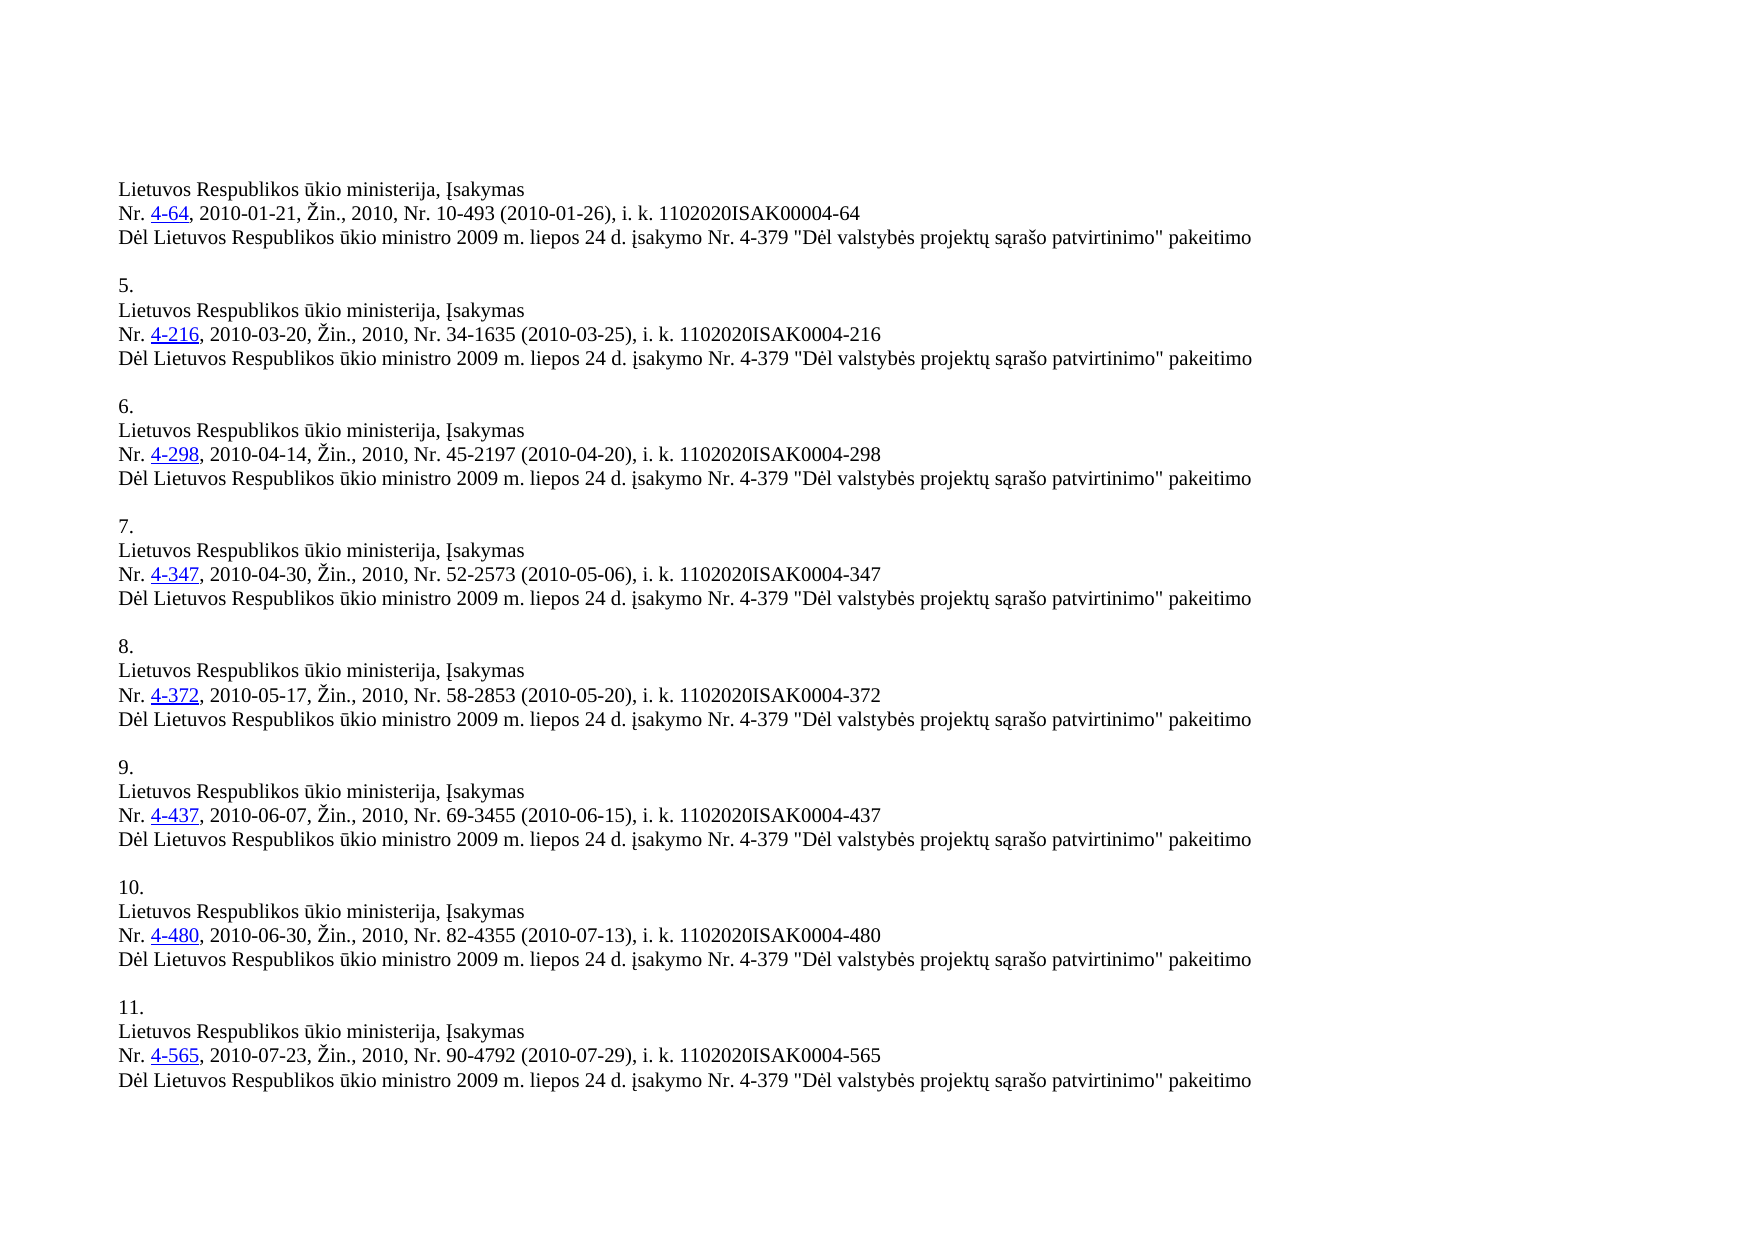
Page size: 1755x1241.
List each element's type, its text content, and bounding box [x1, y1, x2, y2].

text Nr. 4-480, 2010-06-30, Žin., 2010, Nr. 82-4355 (2010-07-13), i. k. 1102020ISAK0004-480 [118, 923, 1636, 947]
text Nr. 4-347, 2010-04-30, Žin., 2010, Nr. 52-2573 (2010-05-06), i. k. 1102020ISAK0004-347 [118, 562, 1636, 586]
text Lietuvos Respublikos ūkio ministerija, Įsakymas [118, 658, 1636, 682]
text 6. [118, 394, 1636, 418]
text Lietuvos Respublikos ūkio ministerija, Įsakymas [118, 899, 1636, 923]
text Dėl Lietuvos Respublikos ūkio ministro 2009 m. liepos 24 d. įsakymo Nr. 4-379 "Dėl valstybės projektų sąrašo patvirtinimo" pakeitimo [118, 1067, 1636, 1092]
text Dėl Lietuvos Respublikos ūkio ministro 2009 m. liepos 24 d. įsakymo Nr. 4-379 "Dėl valstybės projektų sąrašo patvirtinimo" pakeitimo [118, 827, 1636, 851]
text Dėl Lietuvos Respublikos ūkio ministro 2009 m. liepos 24 d. įsakymo Nr. 4-379 "Dėl valstybės projektų sąrašo patvirtinimo" pakeitimo [118, 466, 1636, 490]
text 11. [118, 995, 1636, 1019]
text Lietuvos Respublikos ūkio ministerija, Įsakymas [118, 1019, 1636, 1043]
text 8. [118, 634, 1636, 658]
text 7. [118, 514, 1636, 538]
text Nr. 4-298, 2010-04-14, Žin., 2010, Nr. 45-2197 (2010-04-20), i. k. 1102020ISAK0004-298 [118, 442, 1636, 466]
text Nr. 4-565, 2010-07-23, Žin., 2010, Nr. 90-4792 (2010-07-29), i. k. 1102020ISAK0004-565 [118, 1043, 1636, 1067]
text Dėl Lietuvos Respublikos ūkio ministro 2009 m. liepos 24 d. įsakymo Nr. 4-379 "Dėl valstybės projektų sąrašo patvirtinimo" pakeitimo [118, 707, 1636, 731]
text Lietuvos Respublikos ūkio ministerija, Įsakymas [118, 538, 1636, 562]
text Lietuvos Respublikos ūkio ministerija, Įsakymas [118, 779, 1636, 803]
text Nr. 4-64, 2010-01-21, Žin., 2010, Nr. 10-493 (2010-01-26), i. k. 1102020ISAK00004-64 [118, 201, 1636, 225]
text 5. [118, 273, 1636, 297]
text Dėl Lietuvos Respublikos ūkio ministro 2009 m. liepos 24 d. įsakymo Nr. 4-379 "Dėl valstybės projektų sąrašo patvirtinimo" pakeitimo [118, 225, 1636, 249]
text 9. [118, 755, 1636, 779]
text Lietuvos Respublikos ūkio ministerija, Įsakymas [118, 418, 1636, 442]
text Nr. 4-216, 2010-03-20, Žin., 2010, Nr. 34-1635 (2010-03-25), i. k. 1102020ISAK0004-216 [118, 322, 1636, 346]
text 10. [118, 875, 1636, 899]
text Dėl Lietuvos Respublikos ūkio ministro 2009 m. liepos 24 d. įsakymo Nr. 4-379 "Dėl valstybės projektų sąrašo patvirtinimo" pakeitimo [118, 586, 1636, 610]
text Dėl Lietuvos Respublikos ūkio ministro 2009 m. liepos 24 d. įsakymo Nr. 4-379 "Dėl valstybės projektų sąrašo patvirtinimo" pakeitimo [118, 346, 1636, 370]
text Nr. 4-372, 2010-05-17, Žin., 2010, Nr. 58-2853 (2010-05-20), i. k. 1102020ISAK0004-372 [118, 682, 1636, 707]
text Lietuvos Respublikos ūkio ministerija, Įsakymas [118, 297, 1636, 322]
text Nr. 4-437, 2010-06-07, Žin., 2010, Nr. 69-3455 (2010-06-15), i. k. 1102020ISAK0004-437 [118, 803, 1636, 827]
text Lietuvos Respublikos ūkio ministerija, Įsakymas [118, 177, 1636, 201]
text Dėl Lietuvos Respublikos ūkio ministro 2009 m. liepos 24 d. įsakymo Nr. 4-379 "Dėl valstybės projektų sąrašo patvirtinimo" pakeitimo [118, 947, 1636, 971]
